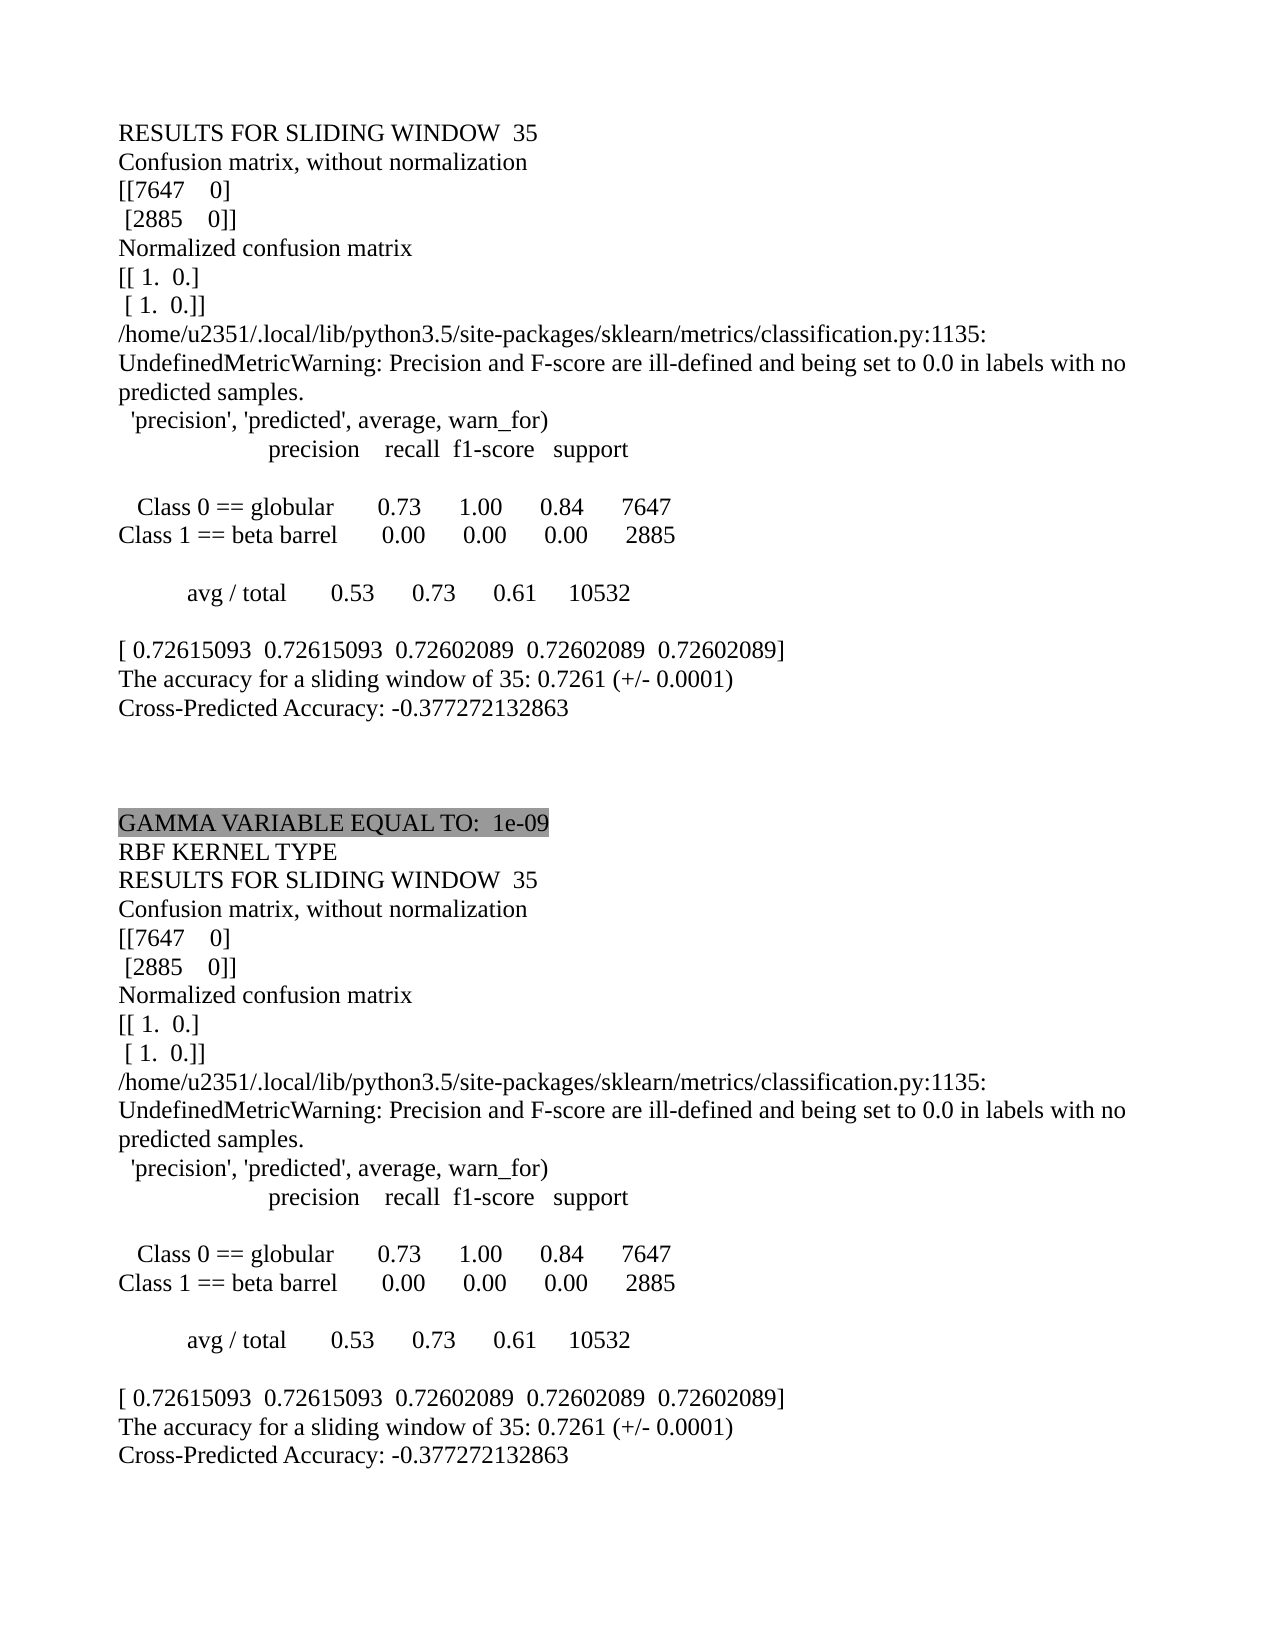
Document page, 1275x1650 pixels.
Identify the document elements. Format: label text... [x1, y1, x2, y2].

text 'precision', 'predicted', average, warn_for) [118, 1153, 1157, 1182]
text Class 0 == globular 0.73 1.00 0.84 7647 [118, 492, 1157, 521]
text [ 1. 0.]] [118, 291, 1157, 319]
text The accuracy for a sliding window of 35: 0.7261 (+/- 0.0001) [118, 664, 1157, 693]
text Class 1 == beta barrel 0.00 0.00 0.00 2885 [118, 521, 1157, 549]
text Normalized confusion matrix [118, 233, 1157, 262]
text [ 1. 0.]] [118, 1038, 1157, 1067]
text [[ 1. 0.] [118, 1009, 1157, 1038]
text 'precision', 'predicted', average, warn_for) [118, 406, 1157, 434]
text [ 0.72615093 0.72615093 0.72602089 0.72602089 0.72602089] [118, 1383, 1157, 1412]
text [ 0.72615093 0.72615093 0.72602089 0.72602089 0.72602089] [118, 636, 1157, 664]
text /home/u2351/.local/lib/python3.5/site-packages/sklearn/metrics/classification.py:1135: UndefinedMetricWarning: Precision and F-score are ill-defined and being set to 0.0 in labels with no predicted samples. [118, 1067, 1157, 1153]
text [2885 0]] [118, 204, 1157, 233]
text [2885 0]] [118, 952, 1157, 981]
text [[7647 0] [118, 176, 1157, 204]
text Normalized confusion matrix [118, 981, 1157, 1009]
text Confusion matrix, without normalization [118, 894, 1157, 923]
text Class 0 == globular 0.73 1.00 0.84 7647 [118, 1239, 1157, 1268]
text Confusion matrix, without normalization [118, 147, 1157, 176]
text Cross-Predicted Accuracy: -0.377272132863 [118, 1441, 1157, 1469]
text RESULTS FOR SLIDING WINDOW 35 [118, 866, 1157, 894]
text RBF KERNEL TYPE [118, 837, 1157, 866]
text Cross-Predicted Accuracy: -0.377272132863 [118, 693, 1157, 722]
text GAMMA VARIABLE EQUAL TO: 1e-09 [118, 808, 1157, 837]
text avg / total 0.53 0.73 0.61 10532 [118, 1326, 1157, 1354]
text RESULTS FOR SLIDING WINDOW 35 [118, 118, 1157, 147]
text avg / total 0.53 0.73 0.61 10532 [118, 578, 1157, 607]
text Class 1 == beta barrel 0.00 0.00 0.00 2885 [118, 1268, 1157, 1297]
text /home/u2351/.local/lib/python3.5/site-packages/sklearn/metrics/classification.py:1135: UndefinedMetricWarning: Precision and F-score are ill-defined and being set to 0.0 in labels with no predicted samples. [118, 319, 1157, 406]
text [[7647 0] [118, 923, 1157, 952]
text precision recall f1-score support [118, 434, 1157, 463]
text [[ 1. 0.] [118, 262, 1157, 291]
text precision recall f1-score support [118, 1182, 1157, 1211]
text The accuracy for a sliding window of 35: 0.7261 (+/- 0.0001) [118, 1412, 1157, 1441]
